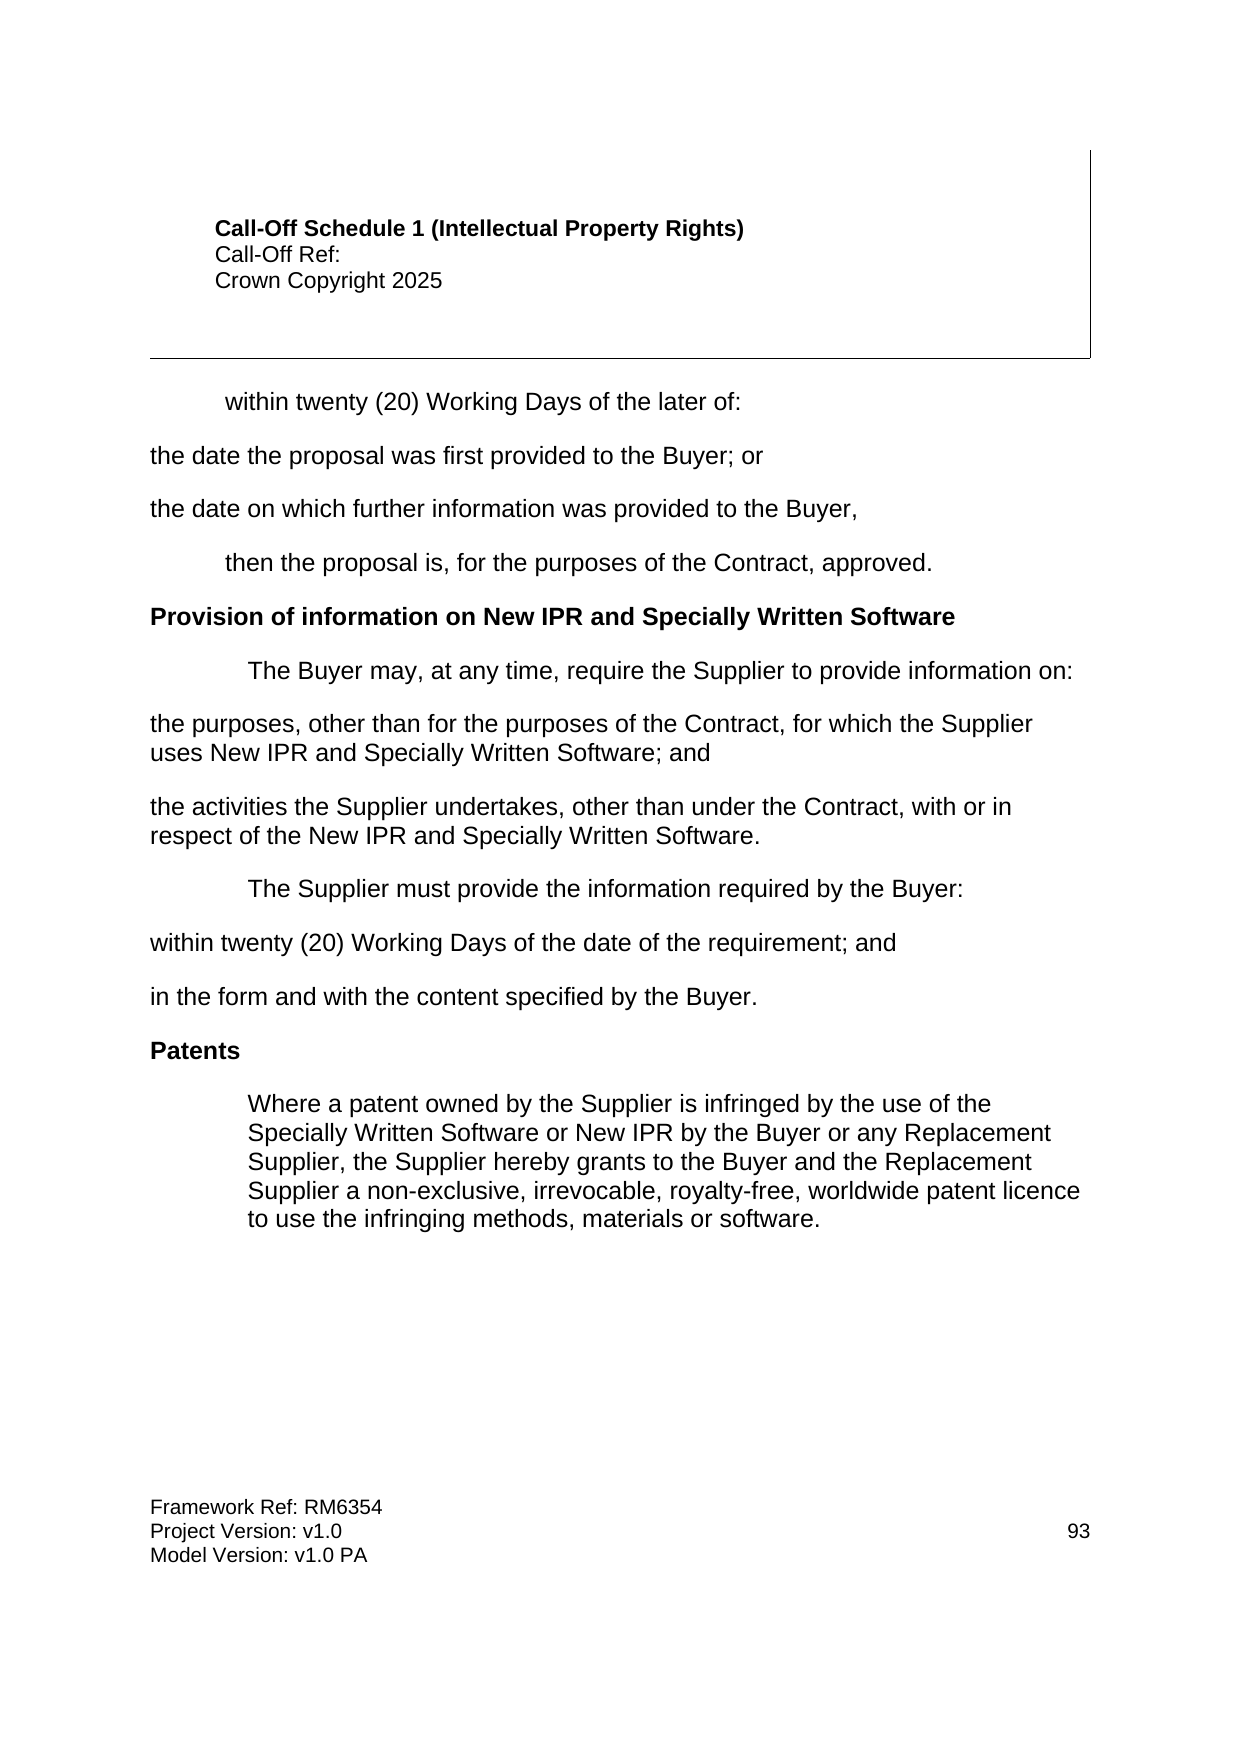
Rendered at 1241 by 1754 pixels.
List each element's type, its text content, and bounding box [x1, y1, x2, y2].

list then the proposal is, for the purposes of the Contract, approved. [225, 548, 1090, 577]
subtitle within twenty (20) Working Days of the date of the requirement; and [150, 928, 1090, 957]
subtitle Where a patent owned by the Supplier is infringed by the use of the Specially Written Software or New IPR by the Buyer or any Replacement Supplier, the Supplier hereby grants to the Buyer and the Replacement Supplier a non-exclusive, irrevocable, royalty-free, worldwide patent licence to use the infringing methods, materials or software. [247, 1089, 1090, 1233]
list within twenty (20) Working Days of the later of: [225, 387, 1090, 416]
subtitle The Buyer may, at any time, require the Supplier to provide information on: [247, 656, 1090, 684]
subtitle the activities the Supplier undertakes, other than under the Contract, with or in respect of the New IPR and Specially Written Software. [150, 792, 1090, 849]
subtitle in the form and with the content specified by the Buyer. [150, 982, 1090, 1011]
subtitle the date the proposal was first provided to the Buyer; or [150, 441, 1090, 469]
subtitle The Supplier must provide the information required by the Buyer: [247, 874, 1090, 903]
subtitle Patents [150, 1036, 1090, 1064]
subtitle the date on which further information was provided to the Buyer, [150, 494, 1090, 523]
subtitle Provision of information on New IPR and Specially Written Software [150, 602, 1090, 631]
subtitle the purposes, other than for the purposes of the Contract, for which the Supplier uses New IPR and Specially Written Software; and [150, 709, 1090, 767]
